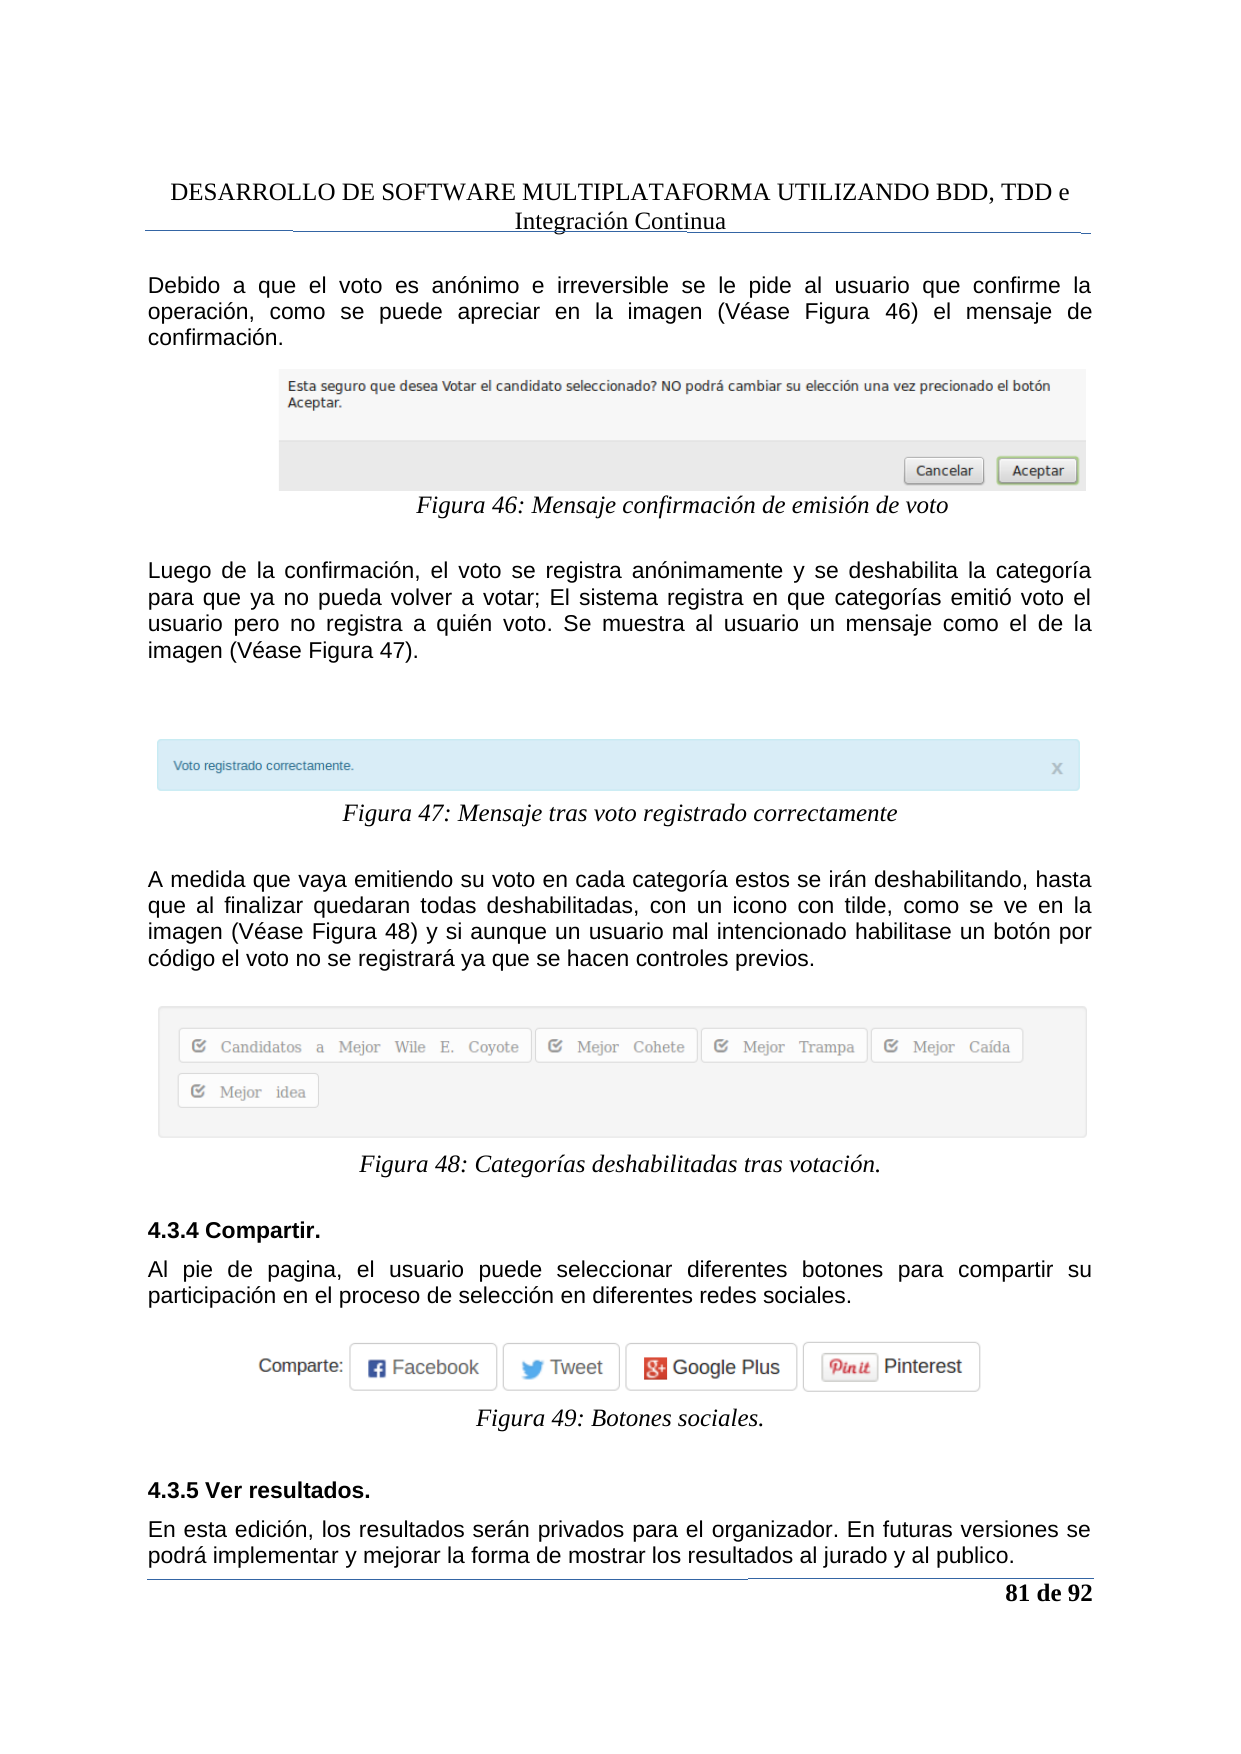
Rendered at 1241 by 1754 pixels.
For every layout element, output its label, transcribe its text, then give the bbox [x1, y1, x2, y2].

text Figura 49: Botones sociales. [252, 1403, 988, 1432]
text Figura 48: Categorías deshabilitadas tras votación. [148, 1150, 1093, 1178]
picture [252, 1333, 988, 1403]
text En esta edición, los resultados serán privados para el organizador. En futuras versiones se podrá implementar y mejorar la forma de mostrar los resultados al jurado y al publico. [148, 1516, 1093, 1568]
text Al pie de pagina, el usuario puede seleccionar diferentes botones para compartir su participación en el proceso de selección en diferentes redes sociales. [148, 1256, 1093, 1309]
text 4.3.5 Ver resultados. [148, 1477, 1093, 1503]
picture [147, 998, 1093, 1150]
text A medida que vaya emitiendo su voto en cada categoría estos se irán deshabilitando, hasta que al finalizar quedaran todas deshabilitadas, con un icono con tilde, como se ve en la imagen (Véase Figura 48) y si aunque un usuario mal intencionado habilitase un botón por código el voto no se registrará ya que se hacen controles previos. [148, 866, 1093, 971]
text [270, 357, 1094, 369]
picture [278, 369, 1086, 491]
picture [147, 733, 1093, 798]
text Luego de la confirmación, el voto se registra anónimamente y se deshabilita la categoría para que ya no pueda volver a votar; El sistema registra en que categorías emitió voto el usuario pero no registra a quién voto. Se muestra al usuario un mensaje como el de la imagen (Véase Figura 47). [148, 557, 1093, 663]
text 4.3.4 Compartir. [148, 1217, 1093, 1243]
text Debido a que el voto es anónimo e irreversible se le pide al usuario que confirme la operación, como se puede apreciar en la imagen (Véase Figura 46) el mensaje de confirmación. [148, 272, 1093, 351]
text Figura 47: Mensaje tras voto registrado correctamente [148, 798, 1093, 827]
text Figura 46: Mensaje confirmación de emisión de voto [270, 491, 1094, 519]
